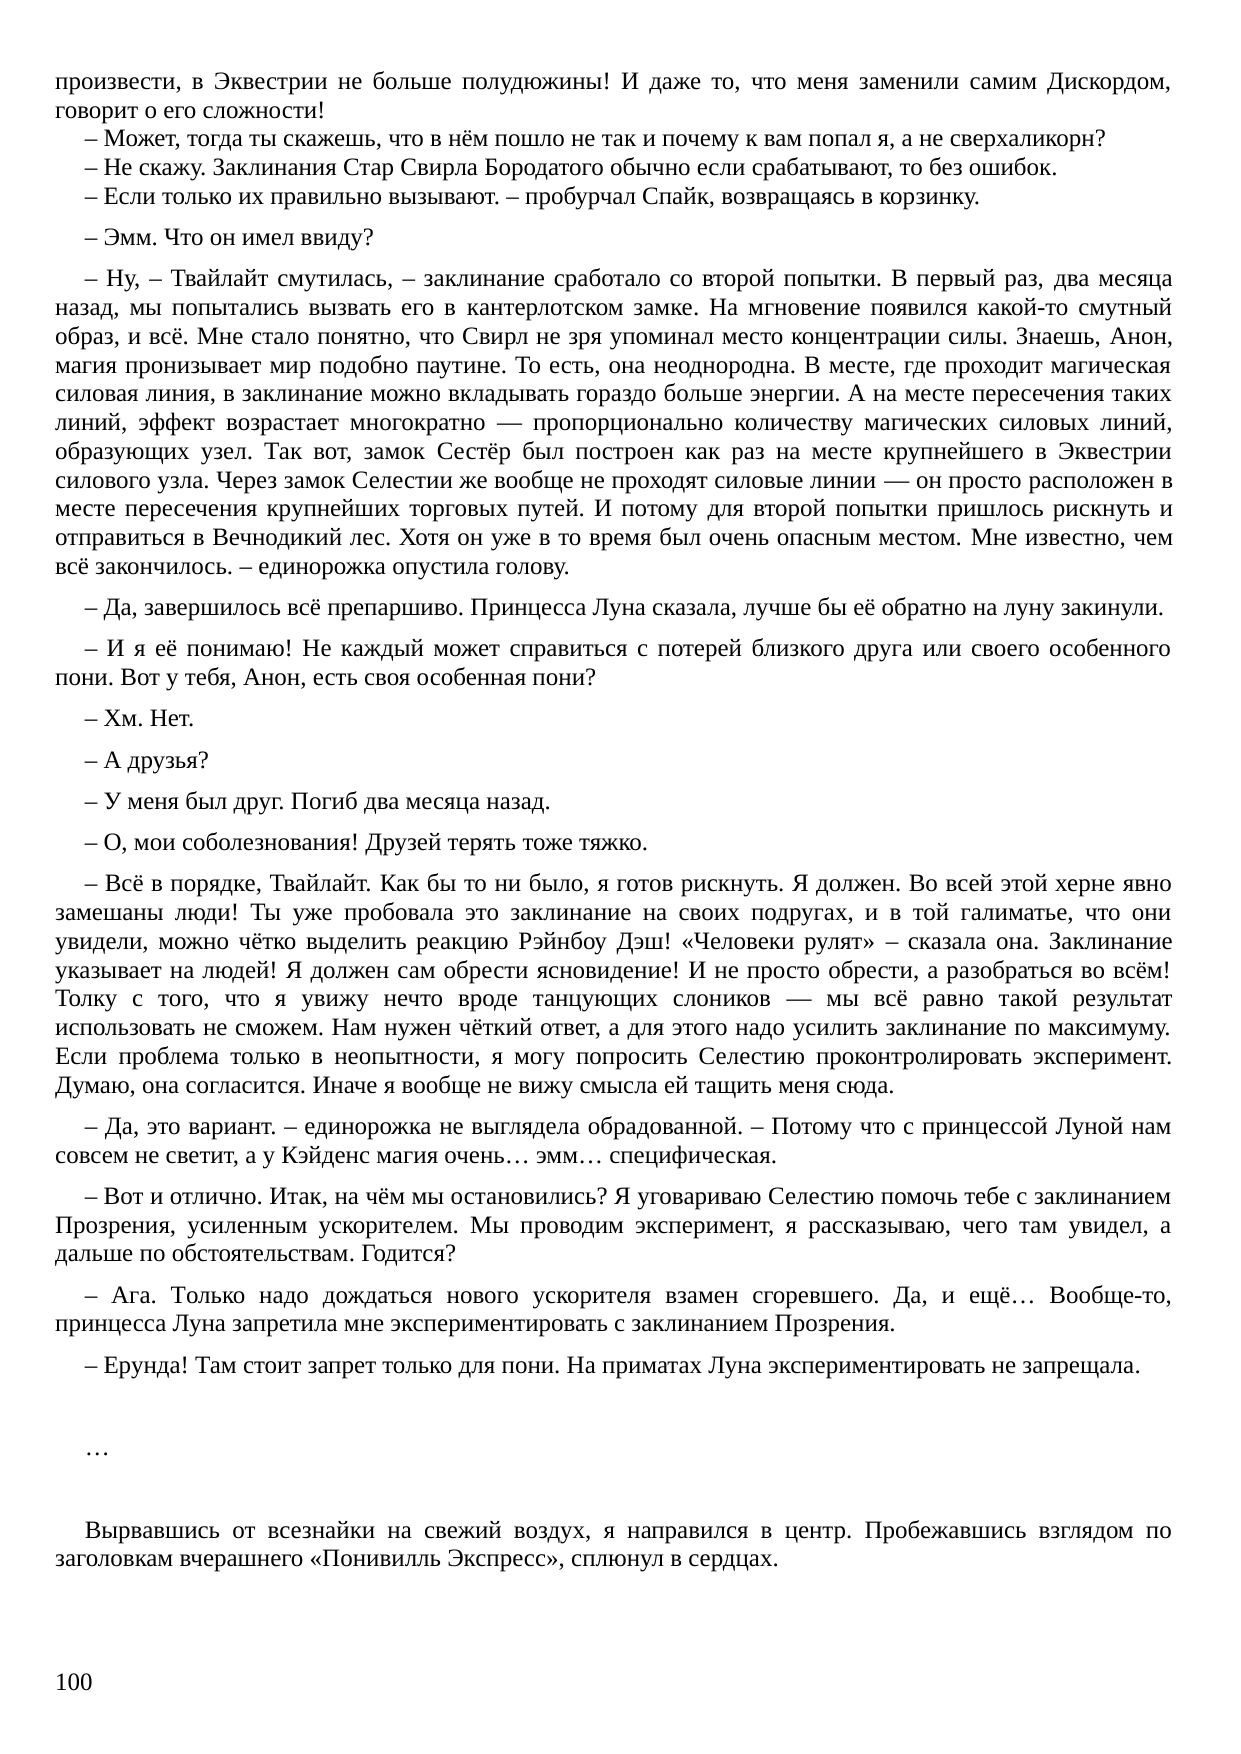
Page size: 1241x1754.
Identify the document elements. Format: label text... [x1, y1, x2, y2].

text – Ага. Только надо дождаться нового ускорителя взамен сгоревшего. Да, и ещё… Вообще-то, принцесса Луна запретила мне экспериментировать с заклинанием Прозрения. [55, 1280, 1173, 1337]
text – Не скажу. Заклинания Стар Свирла Бородатого обычно если срабатывают, то без ошибок. [55, 152, 1173, 181]
text … [55, 1432, 1173, 1461]
text – Эмм. Что он имел ввиду? [55, 222, 1173, 251]
text – Ну, – Твайлайт смутилась, – заклинание сработало со второй попытки. В первый раз, два месяца назад, мы попытались вызвать его в кантерлотском замке. На мгновение появился какой-то смутный образ, и всё. Мне стало понятно, что Свирл не зря упоминал место концентрации силы. Знаешь, Анон, магия пронизывает мир подобно паутине. То есть, она неоднородна. В месте, где проходит магическая силовая линия, в заклинание можно вкладывать гораздо больше энергии. А на месте пересечения таких линий, эффект возрастает многократно — пропорционально количеству магических силовых линий, образующих узел. Так вот, замок Сестёр был построен как раз на месте крупнейшего в Эквестрии силового узла. Через замок Селестии же вообще не проходят силовые линии — он просто расположен в месте пересечения крупнейших торговых путей. И потому для второй попытки пришлось рискнуть и отправиться в Вечнодикий лес. Хотя он уже в то время был очень опасным местом. Мне известно, чем всё закончилось. – единорожка опустила голову. [55, 263, 1173, 580]
text – О, мои соболезнования! Друзей терять тоже тяжко. [55, 827, 1173, 856]
text – Может, тогда ты скажешь, что в нём пошло не так и почему к вам попал я, а не сверхаликорн? [55, 123, 1173, 152]
text – Если только их правильно вызывают. – пробурчал Спайк, возвращаясь в корзинку. [55, 181, 1173, 210]
text – Да, завершилось всё препаршиво. Принцесса Луна сказала, лучше бы её обратно на луну закинули. [55, 592, 1173, 621]
text – Вот и отлично. Итак, на чём мы остановились? Я уговариваю Селестию помочь тебе с заклинанием Прозрения, усиленным ускорителем. Мы проводим эксперимент, я рассказываю, чего там увидел, а дальше по обстоятельствам. Годится? [55, 1181, 1173, 1267]
text произвести, в Эквестрии не больше полудюжины! И даже то, что меня заменили самим Дискордом, говорит о его сложности! [55, 66, 1173, 123]
text Вырвавшись от всезнайки на свежий воздух, я направился в центр. Пробежавшись взглядом по заголовкам вчерашнего «Понивилль Экспресс», сплюнул в сердцах. [55, 1515, 1173, 1572]
text – Всё в порядке, Твайлайт. Как бы то ни было, я готов рискнуть. Я должен. Во всей этой херне явно замешаны люди! Ты уже пробовала это заклинание на своих подругах, и в той галиматье, что они увидели, можно чётко выделить реакцию Рэйнбоу Дэш! «Человеки рулят» – сказала она. Заклинание указывает на людей! Я должен сам обрести ясновидение! И не просто обрести, а разобраться во всём! Толку с того, что я увижу нечто вроде танцующих слоников — мы всё равно такой результат использовать не сможем. Нам нужен чёткий ответ, а для этого надо усилить заклинание по максимуму. Если проблема только в неопытности, я могу попросить Селестию проконтролировать эксперимент. Думаю, она согласится. Иначе я вообще не вижу смысла ей тащить меня сюда. [55, 868, 1173, 1098]
text – Ерунда! Там стоит запрет только для пони. На приматах Луна экспериментировать не запрещала. [55, 1350, 1173, 1378]
text – И я её понимаю! Не каждый может справиться с потерей близкого друга или своего особенного пони. Вот у тебя, Анон, есть своя особенная пони? [55, 633, 1173, 691]
text – У меня был друг. Погиб два месяца назад. [55, 786, 1173, 815]
text – А друзья? [55, 745, 1173, 773]
text – Хм. Нет. [55, 703, 1173, 732]
text – Да, это вариант. – единорожка не выглядела обрадованной. – Потому что с принцессой Луной нам совсем не светит, а у Кэйденс магия очень… эмм… специфическая. [55, 1111, 1173, 1168]
